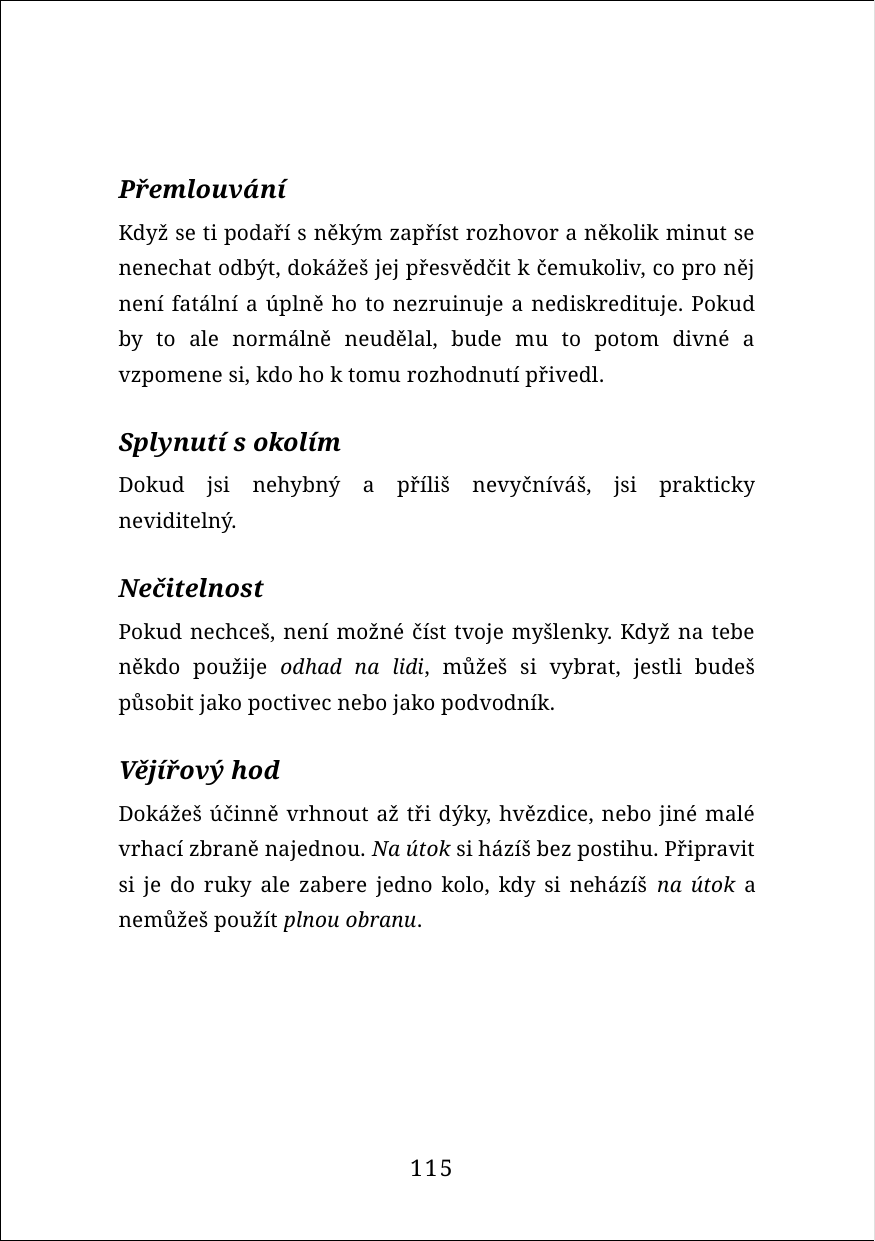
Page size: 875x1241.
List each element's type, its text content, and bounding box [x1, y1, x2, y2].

text Dokážeš účinně vrhnout až tři dýky, hvězdice, nebo jiné malé vrhací zbraně najednou. Na útok si házíš bez postihu. Připravit si je do ruky ale zabere jedno kolo, kdy si neházíš na útok a nemůžeš použít plnou obranu. [118, 799, 756, 934]
subtitle Vějířový hod [118, 753, 756, 787]
subtitle Splynutí s okolím [118, 425, 756, 459]
subtitle Nečitelnost [118, 571, 756, 605]
text Dokud jsi nehybný a příliš nevyčníváš, jsi prakticky neviditelný. [118, 471, 756, 534]
subtitle Přemlouvání [118, 172, 756, 206]
text Když se ti podaří s někým zapříst rozhovor a několik minut se nenechat odbýt, dokážeš jej přesvědčit k čemukoliv, co pro něj není fatální a úplně ho to nezruinuje a nediskredituje. Pokud by to ale normálně neudělal, bude mu to potom divné a vzpomene si, kdo ho k tomu rozhodnutí přivedl. [118, 218, 756, 388]
text Pokud nechceš, není možné číst tvoje myšlenky. Když na tebe někdo použije odhad na lidi, můžeš si vybrat, jestli budeš působit jako poctivec nebo jako podvodník. [118, 617, 756, 716]
